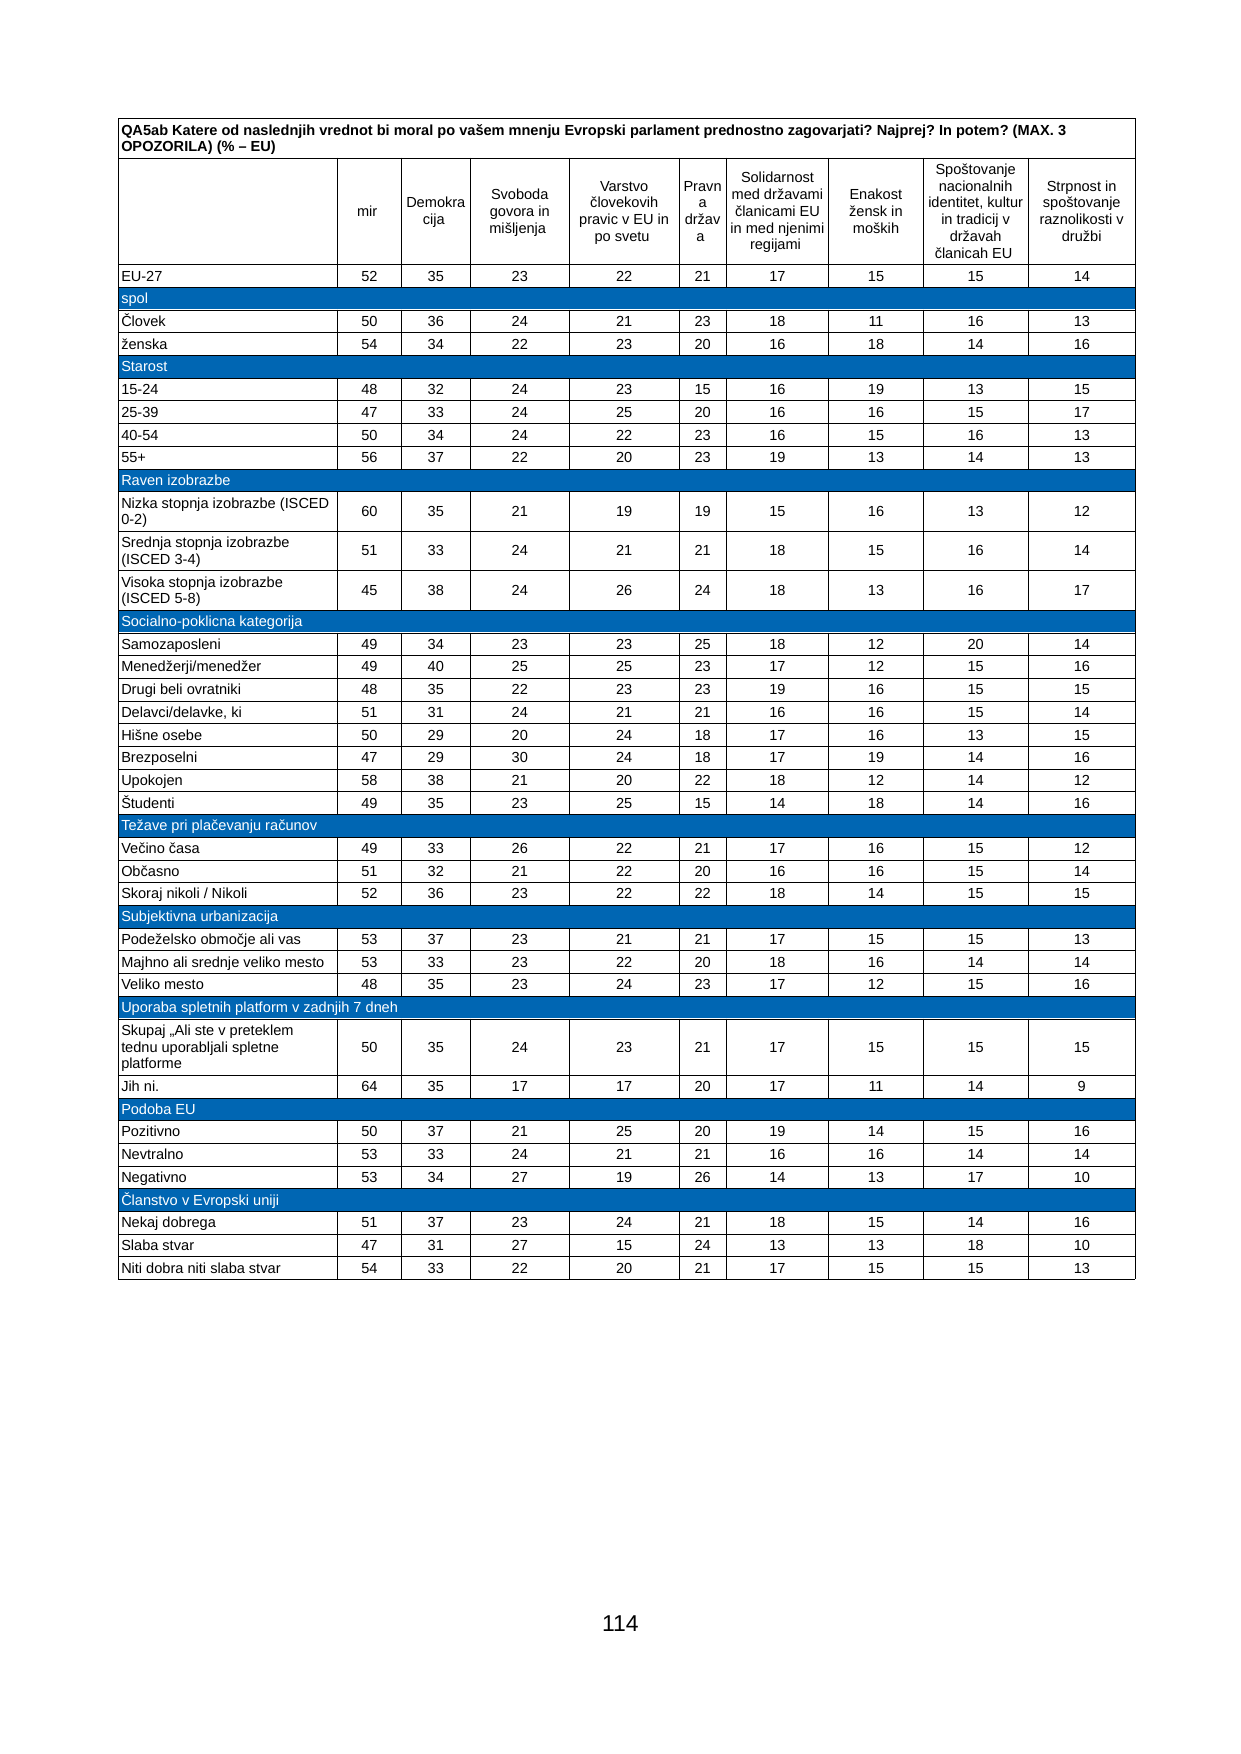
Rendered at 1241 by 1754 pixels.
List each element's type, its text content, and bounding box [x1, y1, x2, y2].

table_cell 16 [727, 424, 828, 446]
table_cell 23 [570, 379, 679, 400]
table_cell Človek [119, 311, 337, 332]
table_cell 50 [338, 724, 401, 746]
table_cell [119, 159, 337, 264]
table_cell 31 [402, 702, 470, 723]
table_cell 26 [570, 571, 679, 610]
table_cell 17 [727, 974, 828, 996]
table_cell 52 [338, 883, 401, 905]
table_cell 16 [829, 702, 923, 723]
table_cell 51 [338, 702, 401, 723]
table_cell 15 [1029, 724, 1135, 746]
table_cell 18 [727, 532, 828, 570]
table_cell 24 [471, 311, 569, 332]
table_cell 37 [402, 1212, 470, 1234]
table_cell 15 [680, 379, 726, 400]
table_cell 18 [727, 1212, 828, 1234]
table_cell 15 [1029, 1020, 1135, 1075]
table_cell 55+ [119, 447, 337, 468]
table_cell 14 [924, 951, 1028, 973]
table_cell 19 [570, 492, 679, 531]
table_cell 26 [680, 1167, 726, 1188]
table_cell 35 [402, 1076, 470, 1097]
table_cell 35 [402, 974, 470, 996]
table_cell 14 [924, 747, 1028, 769]
table_cell 17 [1029, 401, 1135, 423]
table_cell 14 [1029, 951, 1135, 973]
table_cell 17 [727, 724, 828, 746]
table_cell 14 [1029, 861, 1135, 882]
table_cell 53 [338, 1167, 401, 1188]
table_cell 53 [338, 1144, 401, 1166]
table_cell 14 [829, 883, 923, 905]
table_cell 23 [471, 1212, 569, 1234]
table_cell 24 [570, 974, 679, 996]
table_cell 48 [338, 679, 401, 701]
table_cell 32 [402, 861, 470, 882]
table_cell 24 [570, 1212, 679, 1234]
table_cell 20 [680, 333, 726, 355]
table_cell 34 [402, 333, 470, 355]
table_cell 24 [680, 571, 726, 610]
table_cell 54 [338, 1257, 401, 1279]
table_cell 37 [402, 1121, 470, 1143]
table_cell 16 [727, 379, 828, 400]
table_cell Skupaj „Ali ste v preteklem tednu uporabljali spletne platforme [119, 1020, 337, 1075]
table_cell 20 [680, 1076, 726, 1097]
table_cell 15 [727, 492, 828, 531]
table_cell 18 [829, 333, 923, 355]
table_cell 24 [471, 532, 569, 570]
table_cell Demokracija [402, 159, 470, 264]
table_cell 21 [471, 770, 569, 791]
table_cell 22 [471, 679, 569, 701]
table_cell 15 [829, 929, 923, 950]
table_cell 21 [680, 702, 726, 723]
table_cell 14 [1029, 532, 1135, 570]
table_cell Študenti [119, 792, 337, 814]
table_cell 18 [727, 634, 828, 655]
table_cell 24 [680, 1235, 726, 1256]
table_cell 20 [680, 1121, 726, 1143]
table_cell 38 [402, 770, 470, 791]
table_cell Jih ni. [119, 1076, 337, 1097]
table_cell 35 [402, 679, 470, 701]
table_cell Brezposelni [119, 747, 337, 769]
table_cell 13 [1029, 447, 1135, 468]
table_cell 18 [727, 770, 828, 791]
table_cell 33 [402, 532, 470, 570]
table_cell 16 [829, 724, 923, 746]
table_cell 15 [829, 424, 923, 446]
table_cell 22 [570, 265, 679, 287]
table_cell 10 [1029, 1235, 1135, 1256]
table_cell 13 [1029, 929, 1135, 950]
table_cell 15 [829, 1212, 923, 1234]
table_cell 14 [924, 447, 1028, 468]
table_cell 15 [924, 1257, 1028, 1279]
table_cell 35 [402, 492, 470, 531]
table_cell Nevtralno [119, 1144, 337, 1166]
table_cell 16 [924, 571, 1028, 610]
table_cell 16 [924, 311, 1028, 332]
table_cell 51 [338, 861, 401, 882]
table_cell 13 [1029, 1257, 1135, 1279]
table_cell 18 [727, 951, 828, 973]
table_cell 15 [924, 265, 1028, 287]
table_cell 19 [829, 747, 923, 769]
table_cell Enakost žensk in moških [829, 159, 923, 264]
table_cell 16 [727, 401, 828, 423]
table_cell 14 [829, 1121, 923, 1143]
table_cell 13 [829, 1167, 923, 1188]
table_cell 18 [829, 792, 923, 814]
table_cell 16 [727, 1144, 828, 1166]
table_cell 24 [570, 724, 679, 746]
table_cell 21 [471, 1121, 569, 1143]
table_cell 51 [338, 532, 401, 570]
table_cell 21 [570, 532, 679, 570]
table_cell 12 [829, 656, 923, 678]
table_cell 49 [338, 792, 401, 814]
table_cell 16 [1029, 656, 1135, 678]
table_cell 15 [829, 532, 923, 570]
table_cell 20 [680, 401, 726, 423]
table_cell 23 [471, 929, 569, 950]
table_cell 13 [924, 724, 1028, 746]
table_cell 23 [680, 311, 726, 332]
table_cell 16 [727, 861, 828, 882]
table_cell 38 [402, 571, 470, 610]
table_cell 15 [1029, 883, 1135, 905]
table_cell 16 [1029, 747, 1135, 769]
table_cell 30 [471, 747, 569, 769]
table_cell 25 [570, 1121, 679, 1143]
table_cell 33 [402, 951, 470, 973]
table_cell 23 [471, 883, 569, 905]
table_cell 14 [924, 333, 1028, 355]
table_cell 18 [727, 571, 828, 610]
table_cell 54 [338, 333, 401, 355]
table_cell 19 [680, 492, 726, 531]
table_cell 49 [338, 634, 401, 655]
table_cell 32 [402, 379, 470, 400]
table_cell 23 [680, 424, 726, 446]
table_cell 23 [471, 951, 569, 973]
table_cell 16 [1029, 1212, 1135, 1234]
table_cell 24 [471, 571, 569, 610]
table_cell 22 [570, 883, 679, 905]
table_cell 23 [570, 679, 679, 701]
table_cell 19 [829, 379, 923, 400]
table_cell 22 [570, 838, 679, 859]
table_cell Nekaj dobrega [119, 1212, 337, 1234]
table_cell 56 [338, 447, 401, 468]
table_cell 23 [471, 792, 569, 814]
table_cell Svoboda govora in mišljenja [471, 159, 569, 264]
table_cell Spoštovanje nacionalnih identitet, kultur in tradicij v državah članicah EU [924, 159, 1028, 264]
table_cell 27 [471, 1235, 569, 1256]
table_cell 13 [924, 492, 1028, 531]
table_cell 24 [471, 1144, 569, 1166]
table_cell EU-27 [119, 265, 337, 287]
table_cell 14 [924, 792, 1028, 814]
table_cell 15 [829, 1257, 923, 1279]
table_cell Menedžerji/menedžer [119, 656, 337, 678]
table_cell 19 [570, 1167, 679, 1188]
table_cell 16 [727, 333, 828, 355]
table_cell Subjektivna urbanizacija [119, 906, 1135, 928]
table_cell 16 [829, 492, 923, 531]
table_cell 25 [570, 792, 679, 814]
table_cell 50 [338, 1121, 401, 1143]
table_cell 24 [471, 702, 569, 723]
table_cell 15 [924, 401, 1028, 423]
table_cell 15 [1029, 379, 1135, 400]
table_cell 33 [402, 401, 470, 423]
table_cell 49 [338, 838, 401, 859]
table_cell 14 [1029, 1144, 1135, 1166]
table_cell 20 [680, 951, 726, 973]
table_cell 15 [924, 929, 1028, 950]
table_cell 16 [1029, 792, 1135, 814]
table_cell 20 [471, 724, 569, 746]
table_cell 16 [829, 838, 923, 859]
table_cell 17 [727, 1020, 828, 1075]
table_cell Občasno [119, 861, 337, 882]
table_cell Negativno [119, 1167, 337, 1188]
table_cell 26 [471, 838, 569, 859]
table_cell 16 [829, 401, 923, 423]
table_cell 13 [829, 1235, 923, 1256]
table_cell 25 [570, 401, 679, 423]
table_cell 25 [680, 634, 726, 655]
table_cell 12 [1029, 770, 1135, 791]
table_cell 21 [471, 492, 569, 531]
table_cell 15 [924, 1121, 1028, 1143]
table_cell Drugi beli ovratniki [119, 679, 337, 701]
table_cell 33 [402, 838, 470, 859]
table_cell 17 [727, 1076, 828, 1097]
table_cell 22 [570, 861, 679, 882]
table_cell 40 [402, 656, 470, 678]
table_cell 22 [471, 333, 569, 355]
table_cell 15 [924, 656, 1028, 678]
table_cell 20 [570, 447, 679, 468]
table_cell Visoka stopnja izobrazbe (ISCED 5-8) [119, 571, 337, 610]
table_cell 15 [924, 974, 1028, 996]
table_cell 24 [471, 1020, 569, 1075]
table_cell 22 [471, 1257, 569, 1279]
table_cell 18 [924, 1235, 1028, 1256]
table_cell Večino časa [119, 838, 337, 859]
table_cell 13 [727, 1235, 828, 1256]
table_cell 31 [402, 1235, 470, 1256]
table_cell 14 [924, 1212, 1028, 1234]
table_cell spol [119, 288, 1135, 309]
table_cell 29 [402, 747, 470, 769]
table_cell 23 [471, 634, 569, 655]
table_cell 12 [829, 974, 923, 996]
table_cell Podoba EU [119, 1099, 1135, 1120]
table_cell Strpnost in spoštovanje raznolikosti v družbi [1029, 159, 1135, 264]
table_cell Majhno ali srednje veliko mesto [119, 951, 337, 973]
table_cell 15 [829, 1020, 923, 1075]
table_cell 21 [680, 1020, 726, 1075]
table_cell 15 [924, 861, 1028, 882]
table_cell ženska [119, 333, 337, 355]
table_cell 11 [829, 311, 923, 332]
table_cell Nizka stopnja izobrazbe (ISCED 0-2) [119, 492, 337, 531]
table_cell Starost [119, 356, 1135, 378]
table_cell 18 [680, 724, 726, 746]
table_cell 22 [680, 770, 726, 791]
table_cell Slaba stvar [119, 1235, 337, 1256]
table_cell mir [338, 159, 401, 264]
table_cell 9 [1029, 1076, 1135, 1097]
table_cell 25 [471, 656, 569, 678]
table_cell 20 [924, 634, 1028, 655]
table_cell 16 [727, 702, 828, 723]
table_cell 53 [338, 951, 401, 973]
table_cell 24 [471, 379, 569, 400]
table_cell 53 [338, 929, 401, 950]
table_cell 15 [1029, 679, 1135, 701]
table_cell 15-24 [119, 379, 337, 400]
table_cell Socialno-poklicna kategorija [119, 611, 1135, 632]
table_cell 21 [680, 838, 726, 859]
table_cell 19 [727, 447, 828, 468]
table_cell 21 [570, 702, 679, 723]
table_cell 47 [338, 401, 401, 423]
table_cell 16 [829, 1144, 923, 1166]
table_cell 13 [829, 571, 923, 610]
table_cell 15 [570, 1235, 679, 1256]
table_cell 15 [924, 838, 1028, 859]
table_cell 21 [471, 861, 569, 882]
table_cell 20 [570, 1257, 679, 1279]
table_cell 23 [570, 1020, 679, 1075]
table_cell 17 [727, 265, 828, 287]
table_cell Veliko mesto [119, 974, 337, 996]
table_cell 14 [1029, 265, 1135, 287]
table_cell 19 [727, 679, 828, 701]
table_cell 15 [680, 792, 726, 814]
table_cell 16 [829, 679, 923, 701]
table_cell 15 [924, 1020, 1028, 1075]
table_cell 13 [829, 447, 923, 468]
table_cell 15 [924, 702, 1028, 723]
table_cell 18 [680, 747, 726, 769]
table_cell Upokojen [119, 770, 337, 791]
table_cell 13 [924, 379, 1028, 400]
table_cell 14 [727, 1167, 828, 1188]
table_cell 22 [680, 883, 726, 905]
table_cell 16 [1029, 1121, 1135, 1143]
table_cell 15 [829, 265, 923, 287]
table_cell 21 [680, 1257, 726, 1279]
table_cell 16 [1029, 974, 1135, 996]
table_cell Članstvo v Evropski uniji [119, 1189, 1135, 1211]
table_cell 20 [680, 861, 726, 882]
table_cell 34 [402, 424, 470, 446]
table_cell 47 [338, 1235, 401, 1256]
table_cell 20 [570, 770, 679, 791]
table_cell 21 [680, 1212, 726, 1234]
table_cell 12 [1029, 492, 1135, 531]
table_cell 35 [402, 1020, 470, 1075]
table_cell 15 [924, 883, 1028, 905]
table_cell Pravna država [680, 159, 726, 264]
table_cell 16 [829, 861, 923, 882]
table_cell 14 [924, 770, 1028, 791]
table_cell 49 [338, 656, 401, 678]
table_cell 24 [471, 401, 569, 423]
table_cell 21 [570, 311, 679, 332]
table_cell 17 [1029, 571, 1135, 610]
table_cell 34 [402, 1167, 470, 1188]
table_cell 17 [924, 1167, 1028, 1188]
table_cell 12 [829, 634, 923, 655]
table_cell 14 [924, 1076, 1028, 1097]
table_cell 17 [471, 1076, 569, 1097]
table_cell 18 [727, 311, 828, 332]
table_cell 23 [471, 265, 569, 287]
table_cell 15 [924, 679, 1028, 701]
table_cell 21 [680, 265, 726, 287]
table_cell 33 [402, 1257, 470, 1279]
table_cell 29 [402, 724, 470, 746]
table_cell 23 [471, 974, 569, 996]
table_cell 27 [471, 1167, 569, 1188]
table_cell Skoraj nikoli / Nikoli [119, 883, 337, 905]
table_cell 16 [829, 951, 923, 973]
table_cell Uporaba spletnih platform v zadnjih 7 dneh [119, 997, 1135, 1018]
table_cell 51 [338, 1212, 401, 1234]
table_cell 21 [570, 929, 679, 950]
table_cell Podeželsko območje ali vas [119, 929, 337, 950]
table_cell 24 [471, 424, 569, 446]
table_cell Pozitivno [119, 1121, 337, 1143]
table_cell Raven izobrazbe [119, 470, 1135, 491]
table_cell 23 [680, 447, 726, 468]
table_cell 14 [727, 792, 828, 814]
table_cell 22 [570, 951, 679, 973]
table_cell 17 [570, 1076, 679, 1097]
table_cell 23 [680, 679, 726, 701]
table_cell 22 [471, 447, 569, 468]
table_cell 16 [1029, 333, 1135, 355]
table_cell 25 [570, 656, 679, 678]
table_cell 11 [829, 1076, 923, 1097]
table_cell 14 [1029, 634, 1135, 655]
table_cell 35 [402, 265, 470, 287]
table_cell 36 [402, 311, 470, 332]
table_cell 60 [338, 492, 401, 531]
table_cell 35 [402, 792, 470, 814]
table_cell 13 [1029, 311, 1135, 332]
table_cell 23 [680, 974, 726, 996]
table_cell 48 [338, 974, 401, 996]
table_cell Varstvo človekovih pravic v EU in po svetu [570, 159, 679, 264]
table_cell 17 [727, 656, 828, 678]
table_cell 64 [338, 1076, 401, 1097]
table_cell 23 [570, 333, 679, 355]
table_cell Samozaposleni [119, 634, 337, 655]
table_cell 33 [402, 1144, 470, 1166]
table_cell 17 [727, 838, 828, 859]
table_cell 21 [680, 532, 726, 570]
table_cell 17 [727, 747, 828, 769]
table_cell Srednja stopnja izobrazbe (ISCED 3-4) [119, 532, 337, 570]
table_cell 13 [1029, 424, 1135, 446]
table_header QA5ab Katere od naslednjih vrednot bi moral po vašem mnenju Evropski parlament prednostno zagovarjati? Najprej? In potem? (MAX. 3 OPOZORILA) (% – EU) [119, 119, 1135, 158]
table_cell Niti dobra niti slaba stvar [119, 1257, 337, 1279]
table_cell 16 [924, 424, 1028, 446]
table_cell 36 [402, 883, 470, 905]
table_cell 37 [402, 929, 470, 950]
table_cell 37 [402, 447, 470, 468]
table_cell 25-39 [119, 401, 337, 423]
table_cell 50 [338, 311, 401, 332]
table_cell 21 [570, 1144, 679, 1166]
table_cell 14 [1029, 702, 1135, 723]
table_cell 50 [338, 424, 401, 446]
table_cell 14 [924, 1144, 1028, 1166]
table_cell 47 [338, 747, 401, 769]
table_cell 17 [727, 929, 828, 950]
table_cell 50 [338, 1020, 401, 1075]
table_cell 21 [680, 929, 726, 950]
table_cell Delavci/delavke, ki [119, 702, 337, 723]
table_cell 40-54 [119, 424, 337, 446]
table_cell 22 [570, 424, 679, 446]
table_cell 16 [924, 532, 1028, 570]
table_cell 12 [829, 770, 923, 791]
table_cell 52 [338, 265, 401, 287]
table_cell 19 [727, 1121, 828, 1143]
table_cell 21 [680, 1144, 726, 1166]
table_cell 48 [338, 379, 401, 400]
table_cell 23 [570, 634, 679, 655]
table_cell 23 [680, 656, 726, 678]
table_cell Solidarnost med državami članicami EU in med njenimi regijami [727, 159, 828, 264]
table_cell 58 [338, 770, 401, 791]
table_cell 45 [338, 571, 401, 610]
table_cell 34 [402, 634, 470, 655]
table_cell Težave pri plačevanju računov [119, 815, 1135, 837]
table_cell 12 [1029, 838, 1135, 859]
table_cell Hišne osebe [119, 724, 337, 746]
table_cell 18 [727, 883, 828, 905]
table_cell 10 [1029, 1167, 1135, 1188]
table_cell 24 [570, 747, 679, 769]
table_cell 17 [727, 1257, 828, 1279]
